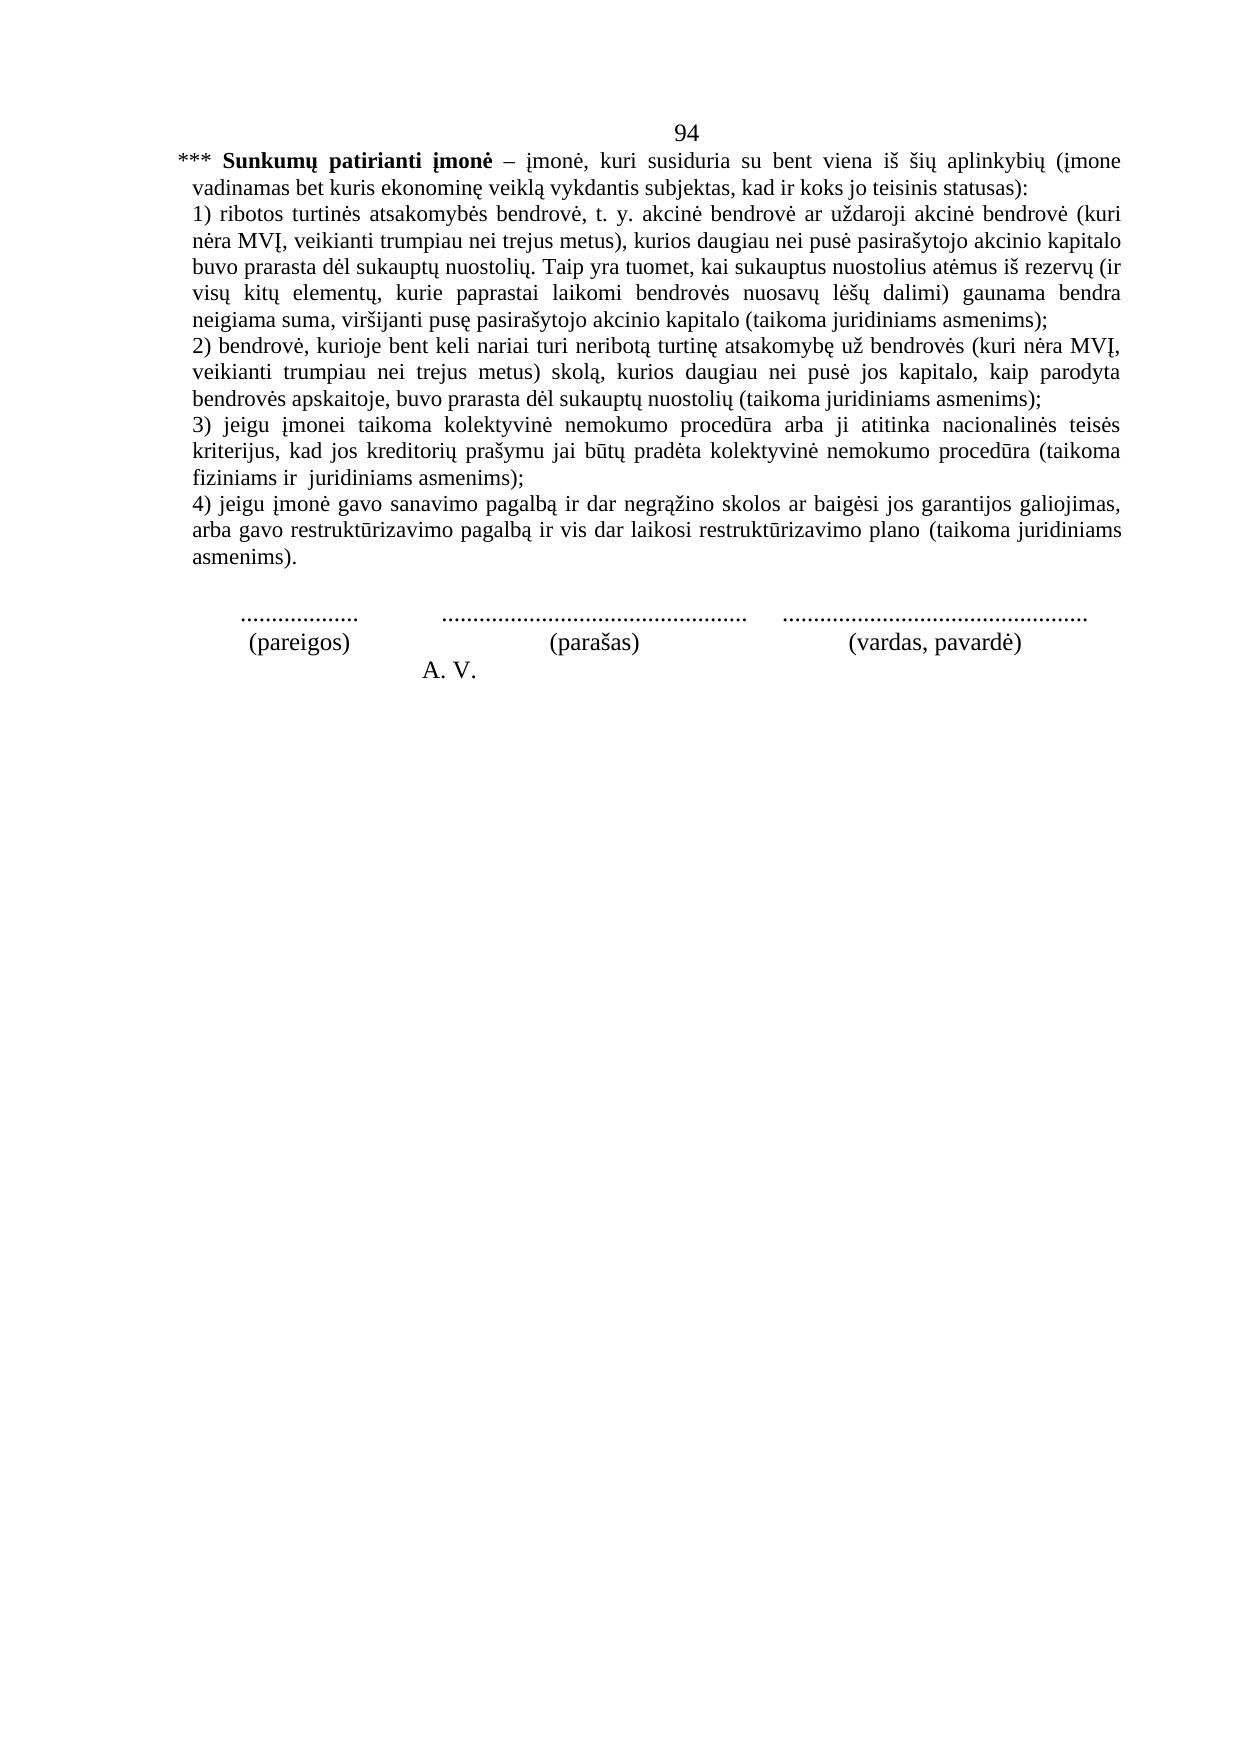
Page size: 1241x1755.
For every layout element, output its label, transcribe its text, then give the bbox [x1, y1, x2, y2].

text *** Sunkumų patirianti įmonė – įmonė, kuri susiduria su bent viena iš šių aplinkybių (įmone vadinamas bet kuris ekonominę veiklą vykdantis subjektas, kad ir koks jo teisinis statusas): [177, 148, 1122, 200]
text 2) bendrovė, kurioje bent keli nariai turi neribotą turtinę atsakomybę už bendrovės (kuri nėra MVĮ, veikianti trumpiau nei trejus metus) skolą, kurios daugiau nei pusė jos kapitalo, kaip parodyta bendrovės apskaitoje, buvo prarasta dėl sukauptų nuostolių (taikoma juridiniams asmenims); [192, 332, 1122, 411]
table_header ................... (pareigos) [177, 598, 422, 684]
table_header ................................................. (vardas, pavardė) [767, 598, 1103, 684]
table_header ................................................. (parašas) A. V. [422, 598, 767, 684]
text 4) jeigu įmonė gavo sanavimo pagalbą ir dar negrąžino skolos ar baigėsi jos garantijos galiojimas, arba gavo restruktūrizavimo pagalbą ir vis dar laikosi restruktūrizavimo plano (taikoma juridiniams asmenims). [192, 490, 1122, 569]
text 3) jeigu įmonei taikoma kolektyvinė nemokumo procedūra arba ji atitinka nacionalinės teisės kriterijus, kad jos kreditorių prašymu jai būtų pradėta kolektyvinė nemokumo procedūra (taikoma fiziniams ir juridiniams asmenims); [192, 411, 1122, 490]
text 1) ribotos turtinės atsakomybės bendrovė, t. y. akcinė bendrovė ar uždaroji akcinė bendrovė (kuri nėra MVĮ, veikianti trumpiau nei trejus metus), kurios daugiau nei pusė pasirašytojo akcinio kapitalo buvo prarasta dėl sukauptų nuostolių. Taip yra tuomet, kai sukauptus nuostolius atėmus iš rezervų (ir visų kitų elementų, kurie paprastai laikomi bendrovės nuosavų lėšų dalimi) gaunama bendra neigiama suma, viršijanti pusę pasirašytojo akcinio kapitalo (taikoma juridiniams asmenims); [192, 200, 1122, 332]
